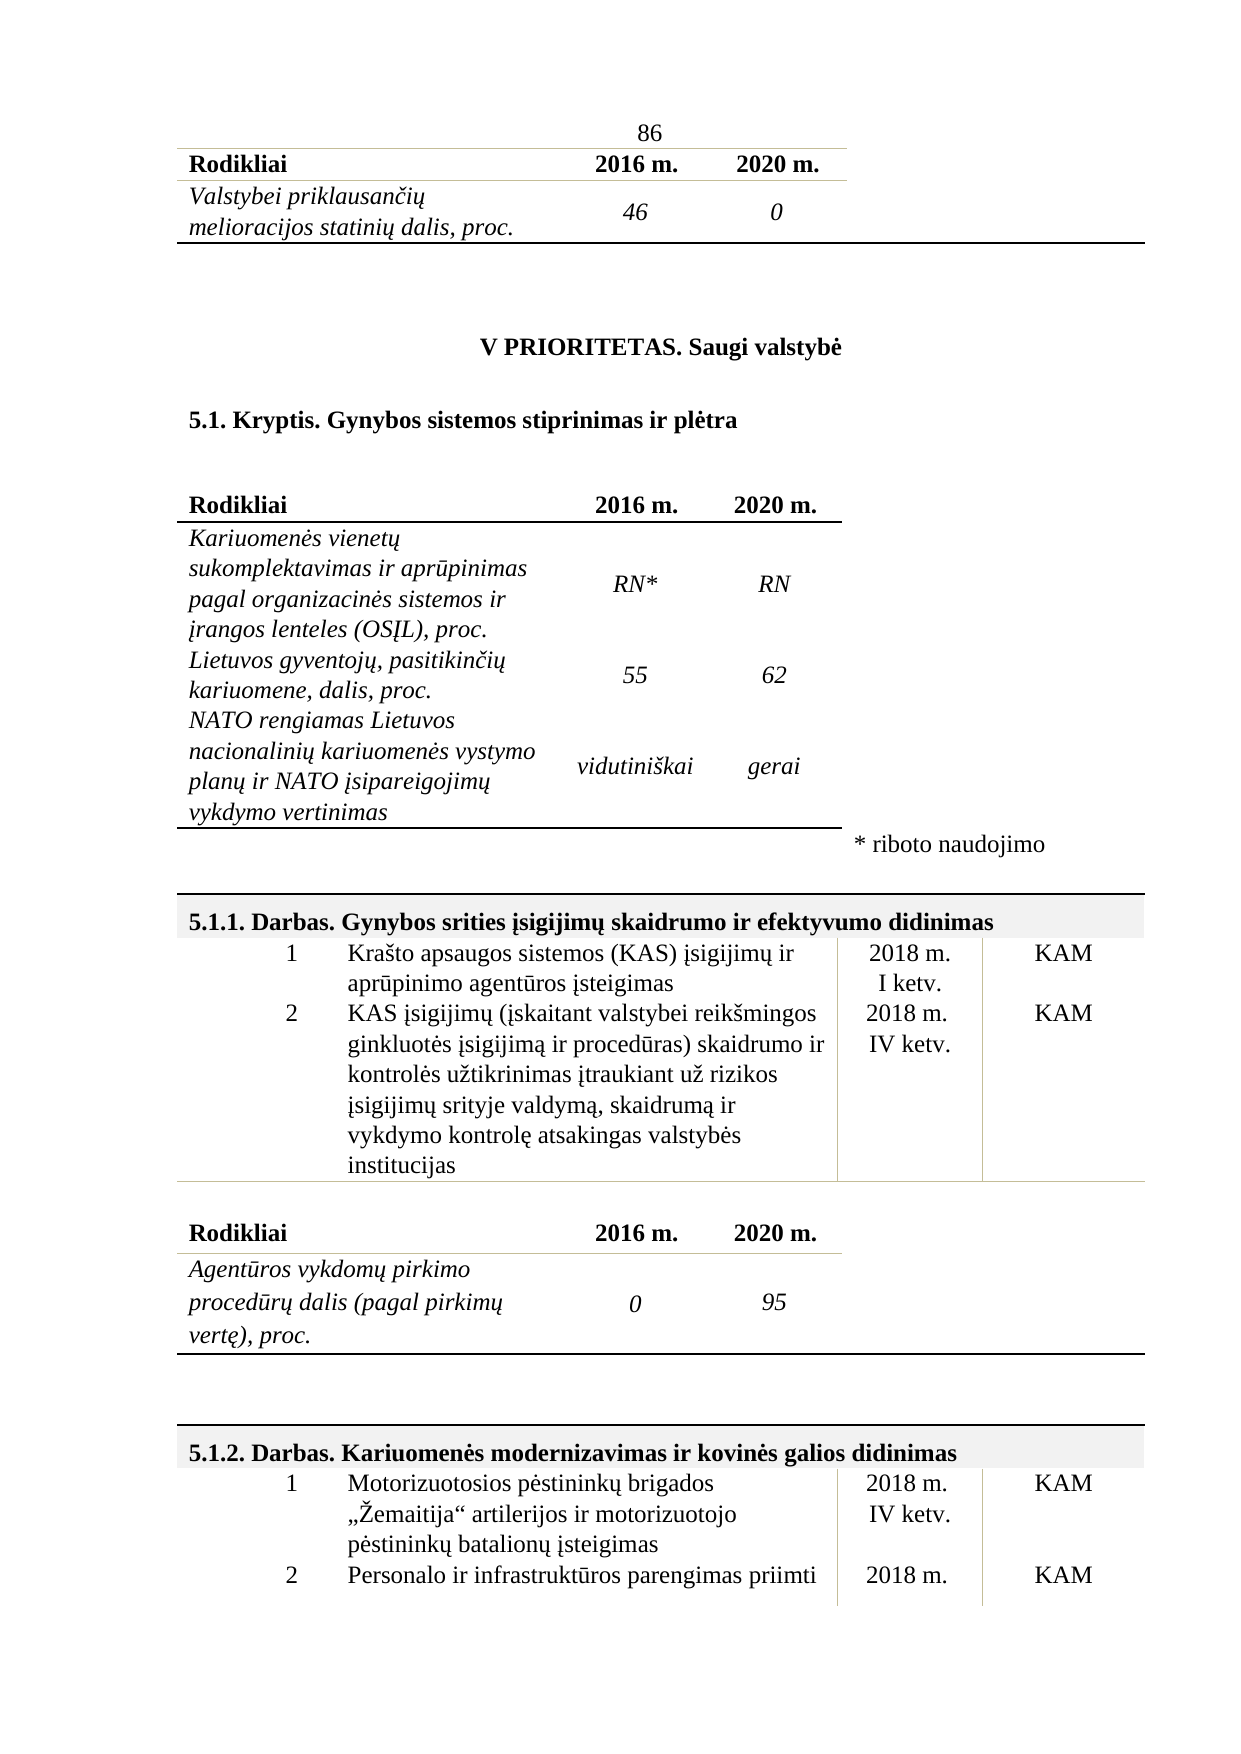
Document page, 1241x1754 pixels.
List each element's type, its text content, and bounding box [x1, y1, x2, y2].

table_cell 2018 m. IV ketv. [838, 999, 982, 1181]
table_cell [708, 829, 842, 860]
table_cell [177, 363, 247, 393]
table_cell [847, 244, 973, 275]
table_cell [527, 275, 564, 308]
table_cell [247, 275, 336, 308]
table_cell Personalo ir infrastruktūros parengimas priimti [336, 1560, 837, 1606]
table_cell [708, 363, 842, 393]
table_cell [565, 363, 708, 393]
table_cell NATO rengiamas Lietuvos nacionalinių kariuomenės vystymo planų ir NATO įsipareigojimų vykdymo vertinimas [177, 706, 564, 827]
table_cell [982, 1253, 1144, 1353]
table_cell [532, 436, 564, 475]
table_cell [565, 436, 708, 475]
table_cell [847, 275, 973, 308]
table_cell [247, 436, 336, 475]
table_cell [177, 436, 247, 475]
table_cell 95 [708, 1254, 842, 1353]
table_cell [973, 244, 1144, 275]
table_cell [532, 1182, 564, 1214]
table_cell vidutiniškai [565, 706, 708, 827]
table_cell 5.1. Kryptis. Gynybos sistemos stiprinimas ir plėtra [177, 394, 1144, 436]
table_cell [842, 363, 982, 393]
table_cell [842, 706, 982, 827]
table_cell [177, 860, 247, 893]
table_cell [532, 829, 564, 860]
table_cell gerai [708, 706, 842, 827]
table_cell [336, 475, 532, 521]
table_cell Motorizuotosios pėstininkų brigados „Žemaitija“ artilerijos ir motorizuotojo pėstininkų batalionų įsteigimas [336, 1469, 837, 1560]
table_cell [336, 1182, 532, 1214]
table_cell [247, 244, 336, 275]
table_cell [177, 999, 247, 1181]
table_cell [982, 1355, 1144, 1424]
table_cell [973, 148, 1144, 180]
table_cell [527, 149, 564, 180]
table_cell V PRIORITETAS. Saugi valstybė [177, 308, 1144, 363]
table_cell Kariuomenės vienetų sukomplektavimas ir aprūpinimas pagal organizacinės sistemos ir įrangos lenteles (OSĮL), proc. [177, 523, 564, 645]
table_cell [336, 1355, 532, 1424]
table_cell [982, 706, 1144, 827]
table_cell 2018 m. I ketv. [838, 938, 982, 998]
table_cell [247, 1355, 336, 1424]
table_cell 0 [708, 181, 847, 242]
table_cell [565, 860, 708, 893]
table_cell [842, 860, 1144, 893]
table_cell [842, 1182, 982, 1214]
table_cell [336, 860, 532, 893]
table_cell [336, 363, 532, 393]
table_cell 1 [247, 1469, 336, 1560]
table_cell [532, 860, 564, 893]
table_cell [708, 275, 847, 308]
table_cell Krašto apsaugos sistemos (KAS) įsigijimų ir aprūpinimo agentūros įsteigimas [336, 938, 837, 998]
table_cell [177, 1182, 247, 1214]
table_cell [708, 1355, 842, 1424]
table_cell [177, 1469, 247, 1560]
table_cell [532, 363, 564, 393]
table_cell [982, 645, 1144, 706]
table_cell Rodikliai [177, 475, 336, 521]
table_cell [336, 244, 527, 275]
table_cell [982, 1214, 1144, 1253]
table_cell [177, 829, 247, 860]
table_cell [708, 1182, 842, 1214]
table_cell 2016 m. [565, 149, 708, 180]
table_cell [177, 275, 247, 308]
table_cell [982, 1182, 1144, 1214]
table_cell [842, 436, 982, 475]
table_cell [532, 1214, 564, 1253]
table_cell 2016 m. [565, 475, 708, 521]
table_cell 2020 m. [708, 475, 842, 521]
table_cell [842, 645, 982, 706]
table_cell [177, 244, 247, 275]
table_cell [527, 244, 564, 275]
table_cell Lietuvos gyventojų, pasitikinčių kariuomene, dalis, proc. [177, 645, 564, 706]
table_cell [565, 829, 708, 860]
table_cell [842, 475, 982, 521]
table_cell 2018 m. IV ketv. [838, 1469, 982, 1560]
table_cell [565, 1355, 708, 1424]
table_cell [565, 275, 708, 308]
table_cell [708, 860, 842, 893]
table_cell [842, 1214, 982, 1253]
table_cell [177, 1355, 247, 1424]
table_cell 5.1.2. Darbas. Kariuomenės modernizavimas ir kovinės galios didinimas [177, 1426, 1144, 1468]
table_cell KAM [983, 999, 1144, 1181]
table_cell 5.1.1. Darbas. Gynybos srities įsigijimų skaidrumo ir efektyvumo didinimas [177, 895, 1144, 938]
table_cell [982, 475, 1144, 521]
table_cell RN [708, 523, 842, 645]
table_cell 62 [708, 645, 842, 706]
table_cell [532, 475, 564, 521]
table_cell 2016 m. [565, 1214, 708, 1253]
table_cell Valstybei priklausančių melioracijos statinių dalis, proc. [177, 181, 564, 242]
table_cell * riboto naudojimo [842, 827, 1144, 860]
table_cell [982, 436, 1144, 475]
table_cell 2 [247, 1560, 336, 1606]
table_cell [842, 521, 982, 645]
table_cell [973, 275, 1144, 308]
table_cell [973, 180, 1144, 242]
table_cell [842, 1355, 982, 1424]
table_cell [247, 860, 336, 893]
table_cell 0 [565, 1254, 708, 1353]
table_cell Rodikliai [177, 149, 336, 180]
table_cell [565, 1182, 708, 1214]
table_cell [177, 1560, 247, 1606]
table_cell 46 [565, 181, 708, 242]
table_cell [708, 244, 847, 275]
table_cell [247, 1182, 336, 1214]
table_cell 2020 m. [708, 149, 847, 180]
table_cell KAS įsigijimų (įskaitant valstybei reikšmingos ginkluotės įsigijimą ir procedūras) skaidrumo ir kontrolės užtikrinimas įtraukiant už rizikos įsigijimų srityje valdymą, skaidrumą ir vykdymo kontrolę atsakingas valstybės institucijas [336, 999, 837, 1181]
table_cell KAM [983, 938, 1144, 998]
table_cell [842, 1253, 982, 1353]
table_cell [982, 521, 1144, 645]
table_cell Rodikliai [177, 1214, 336, 1253]
table_cell [982, 363, 1144, 393]
table_cell [336, 436, 532, 475]
table_cell [847, 148, 973, 180]
table_cell [565, 244, 708, 275]
table_cell [532, 1355, 564, 1424]
table_cell 2018 m. [838, 1560, 982, 1606]
table_cell 55 [565, 645, 708, 706]
table_cell [336, 275, 527, 308]
table_cell [708, 436, 842, 475]
table_cell 2020 m. [708, 1214, 842, 1253]
table_cell [247, 363, 336, 393]
table_cell [847, 180, 973, 242]
table_cell [336, 1214, 532, 1253]
table_cell [247, 829, 336, 860]
table_cell [336, 149, 527, 180]
table_cell 1 [247, 938, 336, 998]
table_cell RN* [565, 523, 708, 645]
table_cell KAM [983, 1469, 1144, 1560]
table_cell KAM [983, 1560, 1144, 1606]
table_cell 2 [247, 999, 336, 1181]
table_cell [336, 829, 532, 860]
table_cell Agentūros vykdomų pirkimo procedūrų dalis (pagal pirkimų vertę), proc. [177, 1254, 564, 1353]
table_cell [177, 938, 247, 998]
